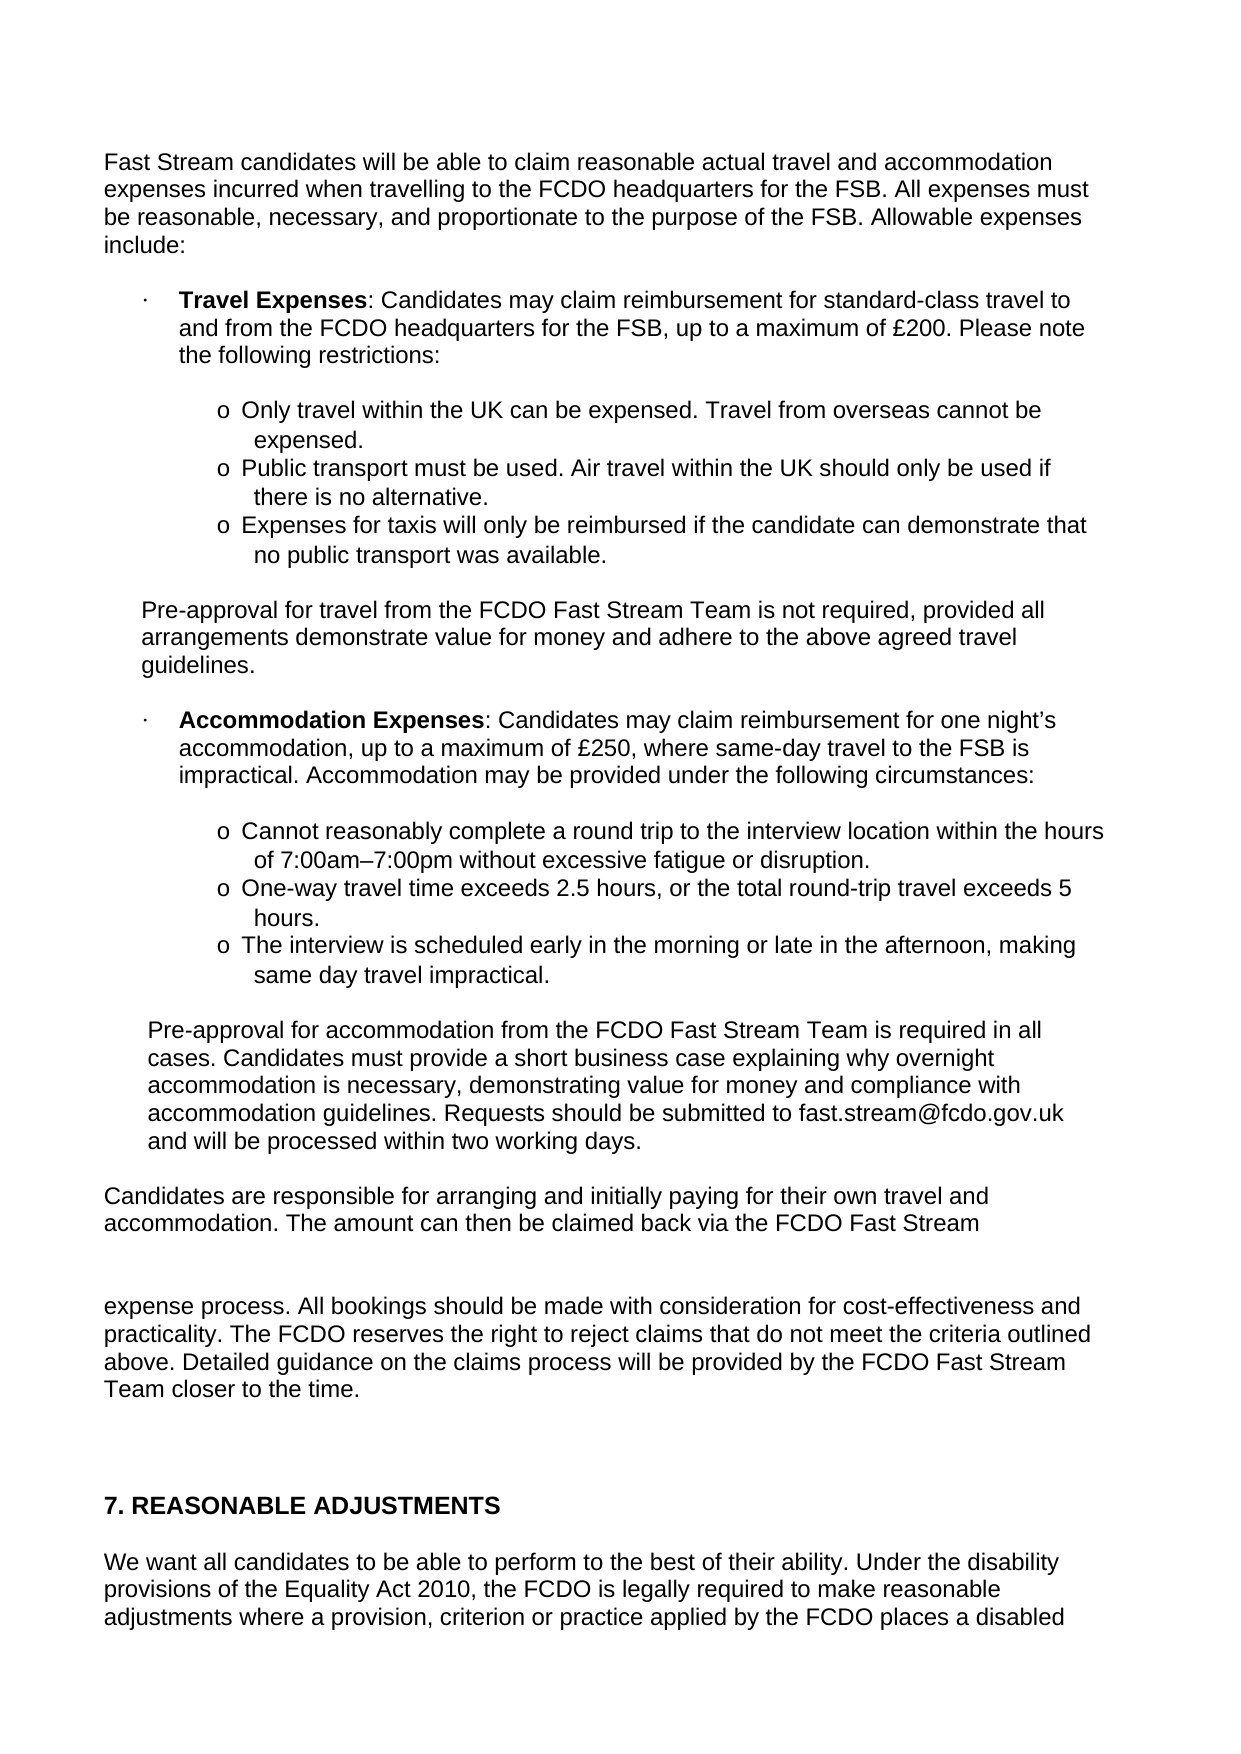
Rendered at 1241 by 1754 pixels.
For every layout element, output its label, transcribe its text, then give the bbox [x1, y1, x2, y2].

text Fast Stream candidates will be able to claim reasonable actual travel and accommodation expenses incurred when travelling to the FCDO headquarters for the FSB. All expenses must be reasonable, necessary, and proportionate to the purpose of the FSB. Allowable expenses include: [103, 148, 1108, 258]
text Pre-approval for accommodation from the FCDO Fast Stream Team is required in all cases. Candidates must provide a short business case explaining why overnight accommodation is necessary, demonstrating value for money and compliance with accommodation guidelines. Requests should be submitted to fast.stream@fcdo.gov.uk and will be processed within two working days. [147, 1016, 1108, 1154]
text Pre-approval for travel from the FCDO Fast Stream Team is not required, provided all arrangements demonstrate value for money and adhere to the above agreed travel guidelines. [141, 596, 1108, 678]
text We want all candidates to be able to perform to the best of their ability. Under the disability provisions of the Equality Act 2010, the FCDO is legally required to make reasonable adjustments where a provision, criterion or practice applied by the FCDO places a disabled [103, 1548, 1108, 1630]
text o Public transport must be used. Air travel within the UK should only be used if there is no alternative. [216, 453, 1108, 511]
text expense process. All bookings should be made with consideration for cost-effectiveness and practicality. The FCDO reserves the right to reject claims that do not meet the criteria outlined above. Detailed guidance on the claims process will be provided by the FCDO Fast Stream Team closer to the time. [103, 1292, 1108, 1403]
text o Cannot reasonably complete a round trip to the interview location within the hours of 7:00am–7:00pm without excessive fatigue or disruption. [216, 817, 1108, 874]
text · Accommodation Expenses: Candidates may claim reimbursement for one night’s accommodation, up to a maximum of £250, where same-day travel to the FSB is impractical. Accommodation may be provided under the following circumstances: [141, 706, 1108, 789]
text o One-way travel time exceeds 2.5 hours, or the total round-trip travel exceeds 5 hours. [216, 874, 1108, 931]
text Candidates are responsible for arranging and initially paying for their own travel and accommodation. The amount can then be claimed back via the FCDO Fast Stream [103, 1182, 1108, 1237]
subtitle 7. REASONABLE ADJUSTMENTS [103, 1491, 1108, 1520]
text o Expenses for taxis will only be reimbursed if the candidate can demonstrate that no public transport was available. [216, 511, 1108, 568]
text · Travel Expenses: Candidates may claim reimbursement for standard-class travel to and from the FCDO headquarters for the FSB, up to a maximum of £200. Please note the following restrictions: [141, 286, 1108, 369]
text o Only travel within the UK can be expensed. Travel from overseas cannot be expensed. [216, 396, 1108, 453]
text o The interview is scheduled early in the morning or late in the afternoon, making same day travel impractical. [216, 931, 1108, 988]
